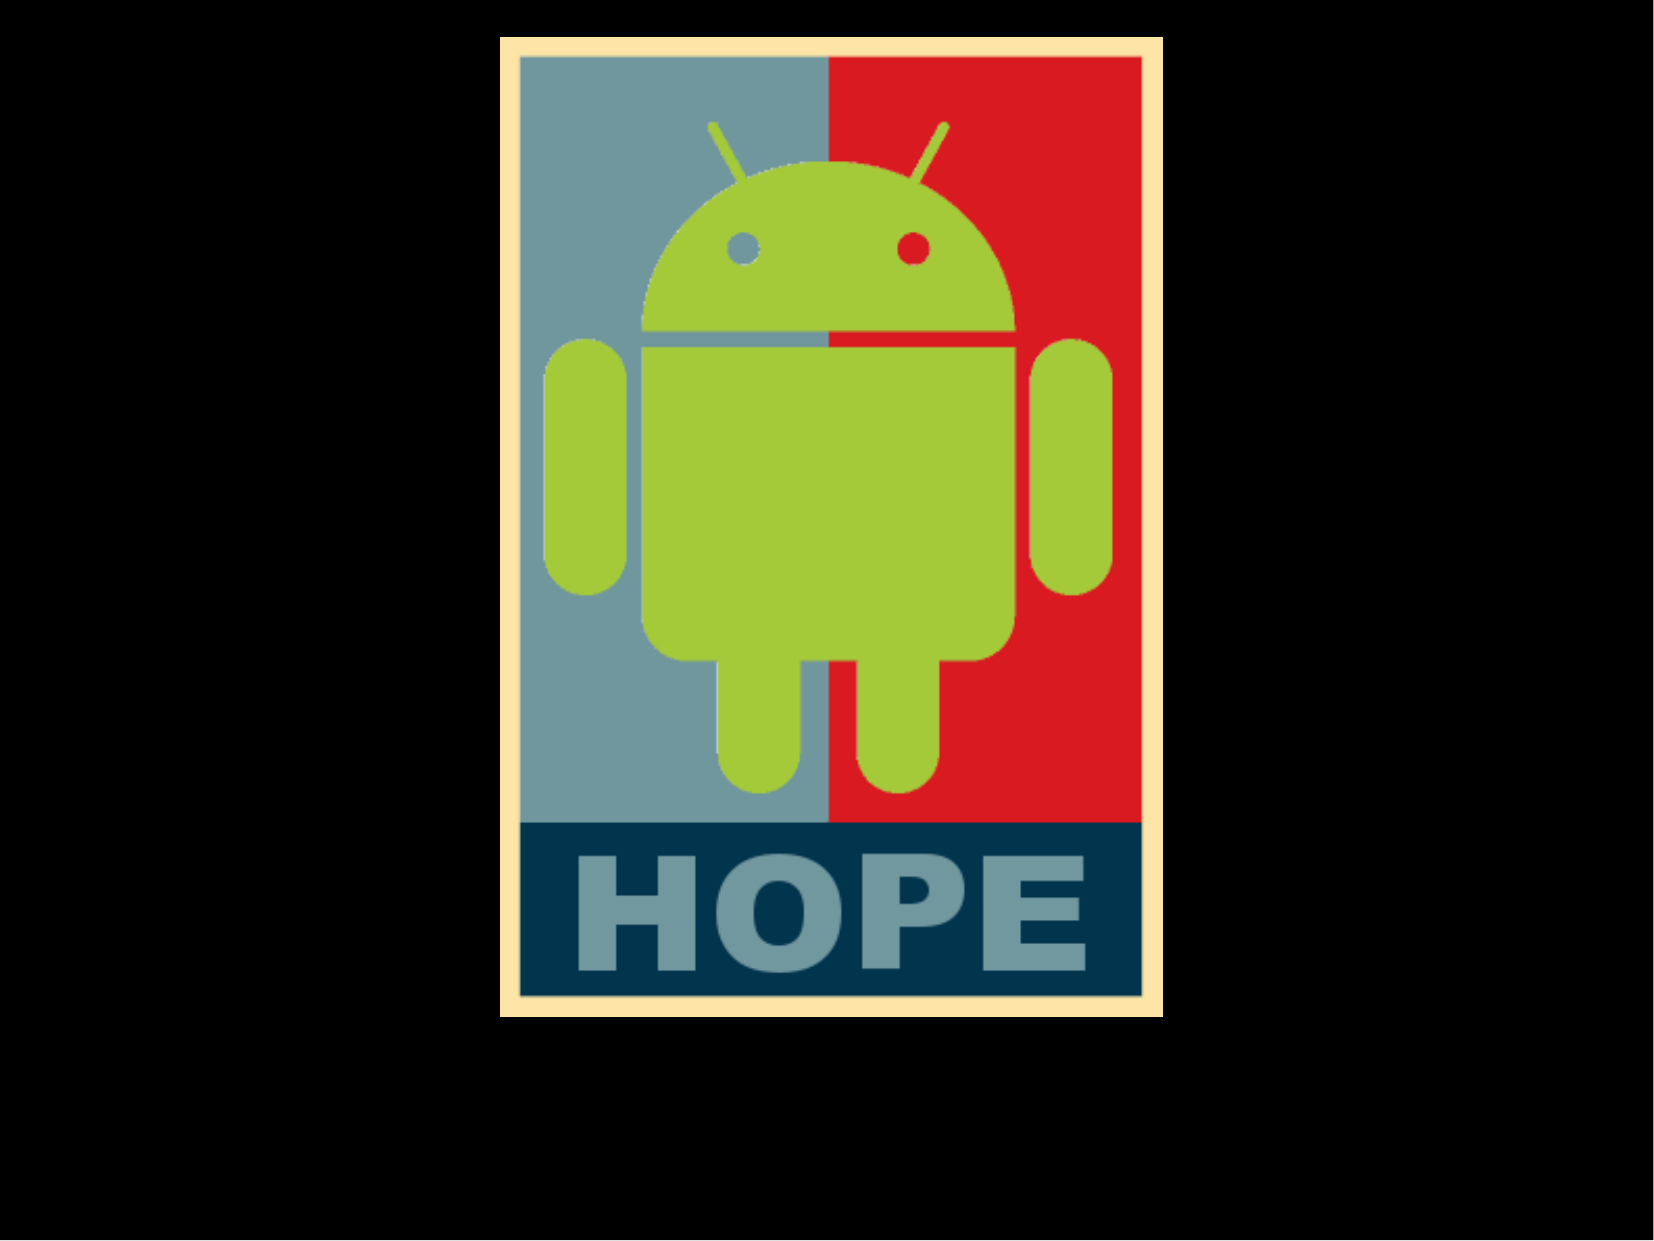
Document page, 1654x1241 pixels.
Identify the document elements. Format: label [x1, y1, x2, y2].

text_box [0, 0, 1654, 1241]
picture [500, 37, 1163, 1017]
